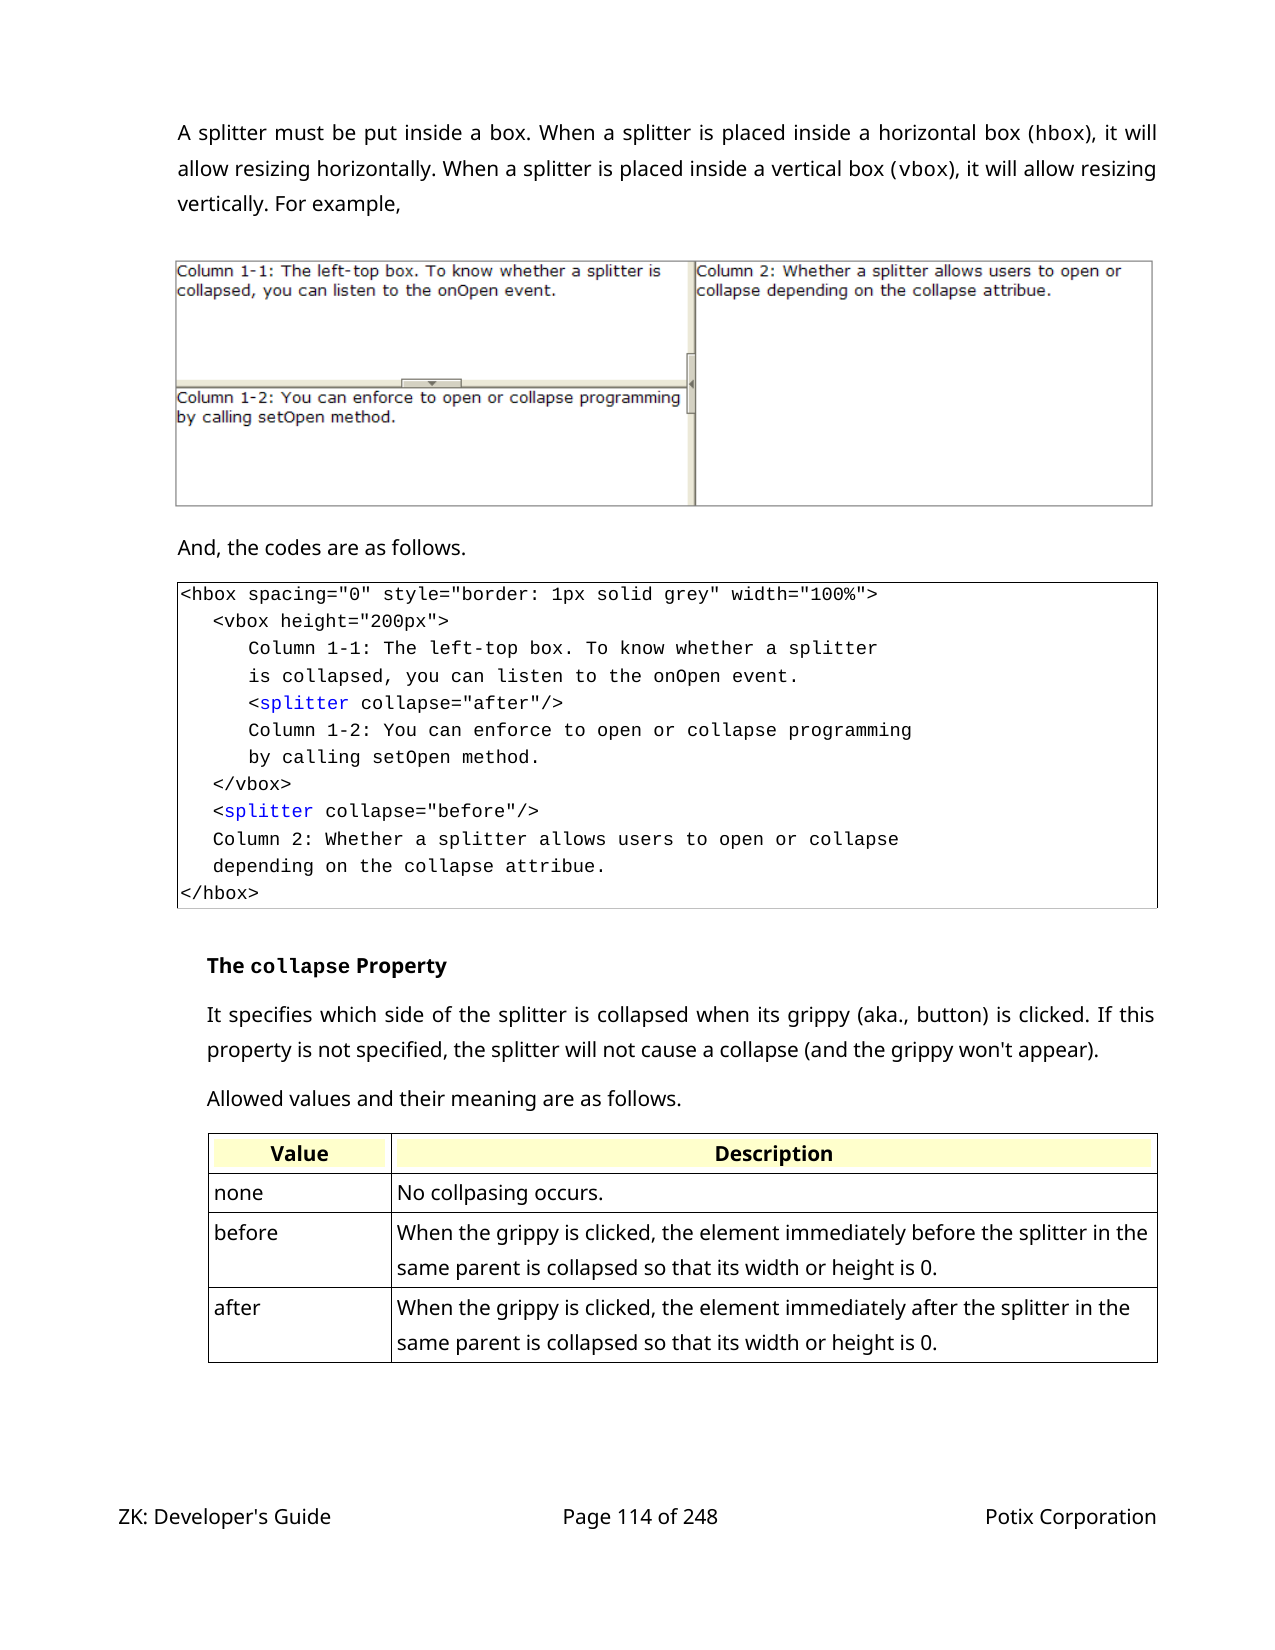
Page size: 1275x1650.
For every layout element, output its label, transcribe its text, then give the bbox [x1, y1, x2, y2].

text It specifies which side of the splitter is collapsed when its grippy (aka., button) is clicked. If this property is not specified, the splitter will not cause a collapse (and the grippy won't appear). [207, 1000, 1157, 1063]
text </hbox> [178, 881, 1157, 908]
text Allowed values and their meaning are as follows. [207, 1084, 1157, 1112]
table_cell before [209, 1213, 391, 1287]
text A splitter must be put inside a box. When a splitter is placed inside a horizontal box (hbox), it will allow resizing horizontally. When a splitter is placed inside a vertical box (vbox), it will allow resizing vertically. For example, [177, 118, 1157, 217]
table_header Value [209, 1134, 391, 1173]
picture [173, 257, 1154, 509]
text Column 1-2: You can enforce to open or collapse programming [178, 718, 1157, 742]
text <vbox height="200px"> [178, 609, 1157, 633]
table_cell after [209, 1288, 391, 1362]
text <splitter collapse="before"/> [178, 799, 1157, 824]
text by calling setOpen method. [178, 745, 1157, 769]
text <hbox spacing="0" style="border: 1px solid grey" width="100%"> [178, 583, 1157, 606]
text <splitter collapse="after"/> [178, 691, 1157, 715]
text is collapsed, you can listen to the onOpen event. [178, 663, 1157, 688]
table_cell none [209, 1174, 391, 1212]
text </vbox> [178, 772, 1157, 796]
text depending on the collapse attribue. [178, 854, 1157, 878]
text Column 1-1: The left-top box. To know whether a splitter [178, 636, 1157, 661]
text And, the codes are as follows. [177, 533, 1157, 561]
table_cell When the grippy is clicked, the element immediately before the splitter in the same parent is collapsed so that its width or height is 0. [392, 1213, 1157, 1287]
table_cell No collpasing occurs. [392, 1174, 1157, 1212]
subtitle The collapse Property [207, 951, 1157, 979]
table_cell When the grippy is clicked, the element immediately after the splitter in the same parent is collapsed so that its width or height is 0. [392, 1288, 1157, 1362]
text Column 2: Whether a splitter allows users to open or collapse [178, 827, 1157, 851]
table_header Description [392, 1134, 1157, 1173]
